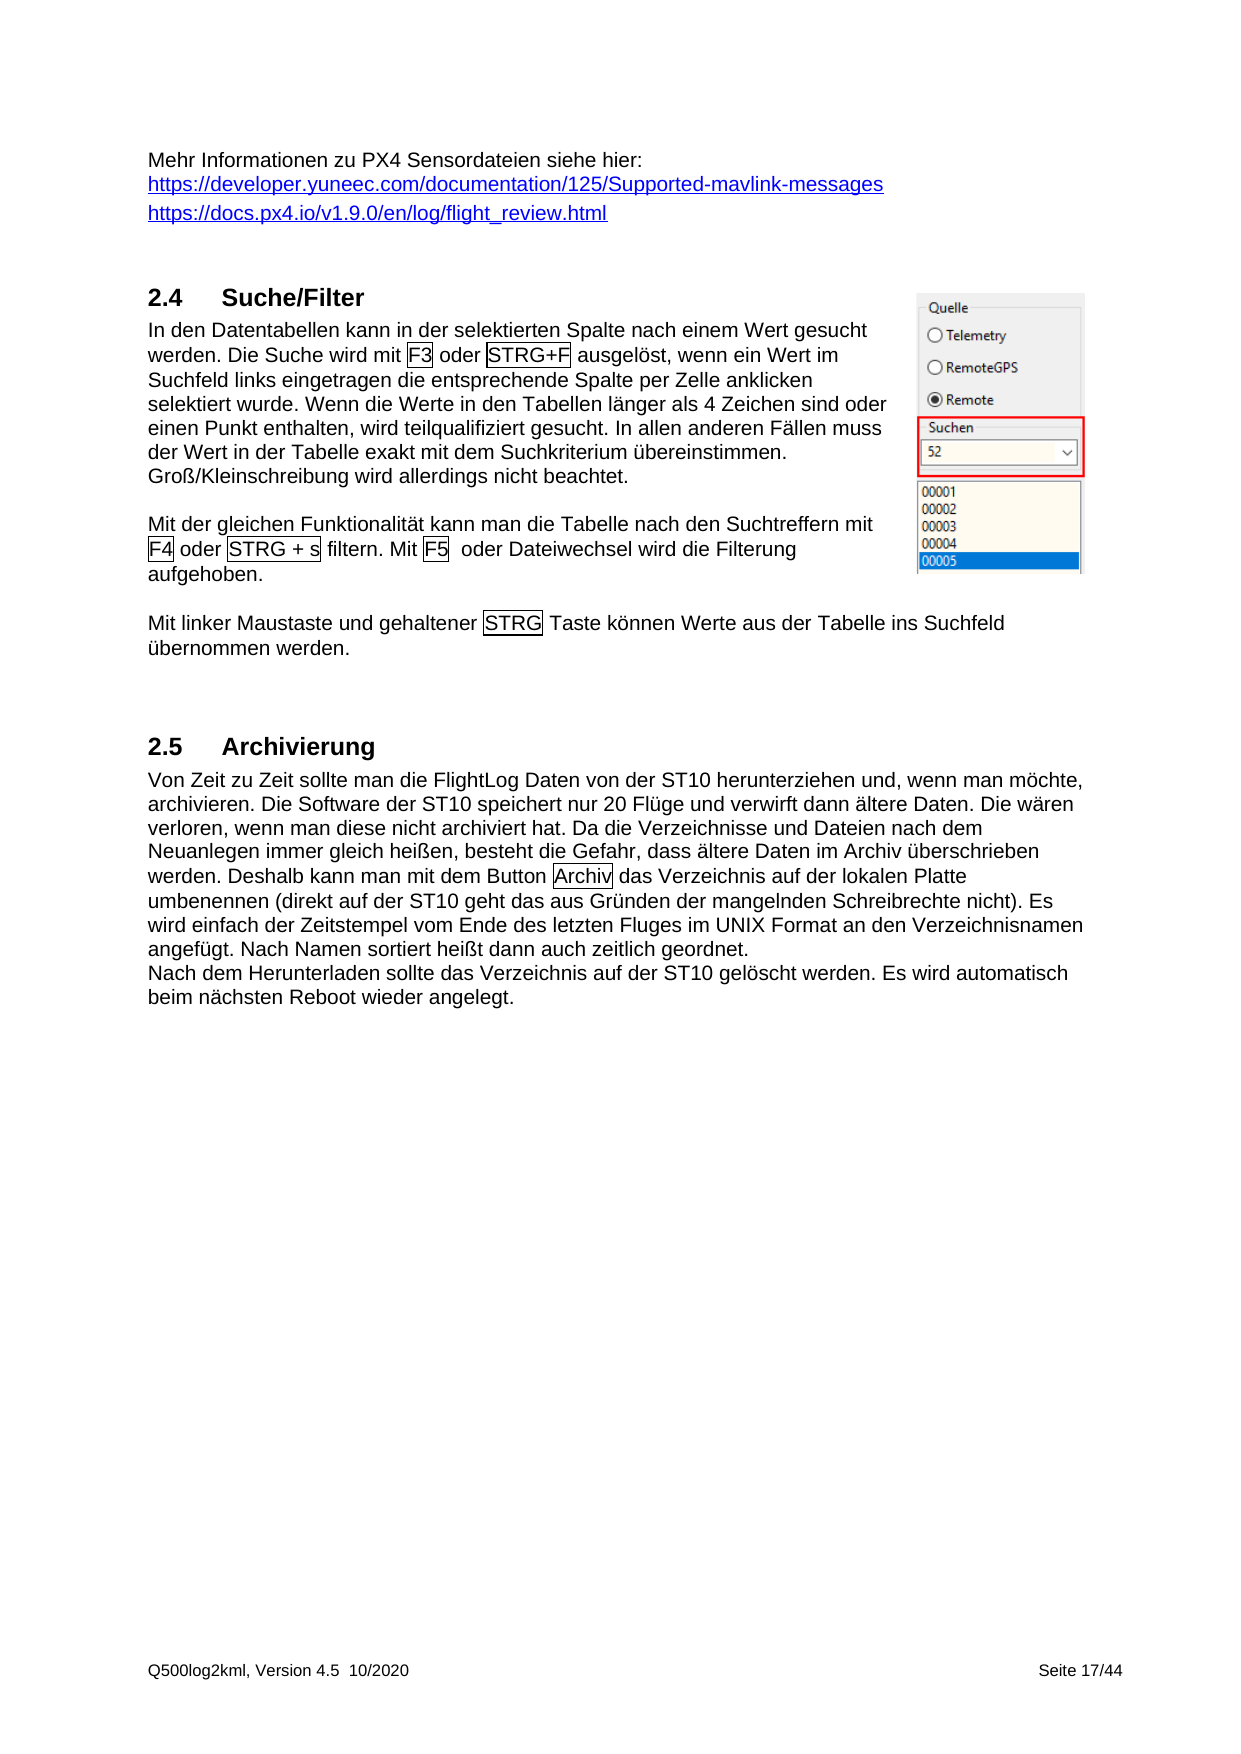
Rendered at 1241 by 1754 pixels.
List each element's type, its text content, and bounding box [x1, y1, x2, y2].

text Mit linker Maustaste und gehaltener STRG Taste können Werte aus der Tabelle ins Suchfeld übernommen werden. [148, 609, 1093, 659]
subtitle Suche/Filter [148, 283, 1093, 312]
text Mit der gleichen Funktionalität kann man die Tabelle nach den Suchtreffern mit F4 oder STRG + s filtern. Mit F5 oder Dateiwechsel wird die Filterung aufgehoben. [148, 512, 1093, 586]
text Von Zeit zu Zeit sollte man die FlightLog Daten von der ST10 herunterziehen und, wenn man möchte, archivieren. Die Software der ST10 speichert nur 20 Flüge und verwirft dann ältere Daten. Die wären verloren, wenn man diese nicht archiviert hat. Da die Verzeichnisse und Dateien nach dem Neuanlegen immer gleich heißen, besteht die Gefahr, dass ältere Daten im Archiv überschrieben werden. Deshalb kann man mit dem Button Archiv das Verzeichnis auf der lokalen Platte umbenennen (direkt auf der ST10 geht das aus Gründen der mangelnden Schreibrechte nicht). Es wird einfach der Zeitstempel vom Ende des letzten Fluges im UNIX Format an den Verzeichnisnamen angefügt. Nach Namen sortiert heißt dann auch zeitlich geordnet. Nach dem Herunterladen sollte das Verzeichnis auf der ST10 gelöscht werden. Es wird automatisch beim nächsten Reboot wieder angelegt. [148, 767, 1093, 1009]
subtitle Archivierung [148, 732, 1093, 761]
text Mehr Informationen zu PX4 Sensordateien siehe hier: [148, 148, 1093, 172]
text https://developer.yuneec.com/documentation/125/Supported-mavlink-messages [148, 172, 1093, 196]
text https://docs.px4.io/v1.9.0/en/log/flight_review.html [148, 200, 1093, 224]
text In den Datentabellen kann in der selektierten Spalte nach einem Wert gesucht werden. Die Suche wird mit F3 oder STRG+F ausgelöst, wenn ein Wert im Suchfeld links eingetragen die entsprechende Spalte per Zelle anklicken selektiert wurde. Wenn die Werte in den Tabellen länger als 4 Zeichen sind oder einen Punkt enthalten, wird teilqualifiziert gesucht. In allen anderen Fällen muss der Wert in der Tabelle exakt mit dem Suchkriterium übereinstimmen. Groß/Kleinschreibung wird allerdings nicht beachtet. [148, 318, 916, 488]
picture [916, 293, 1085, 574]
